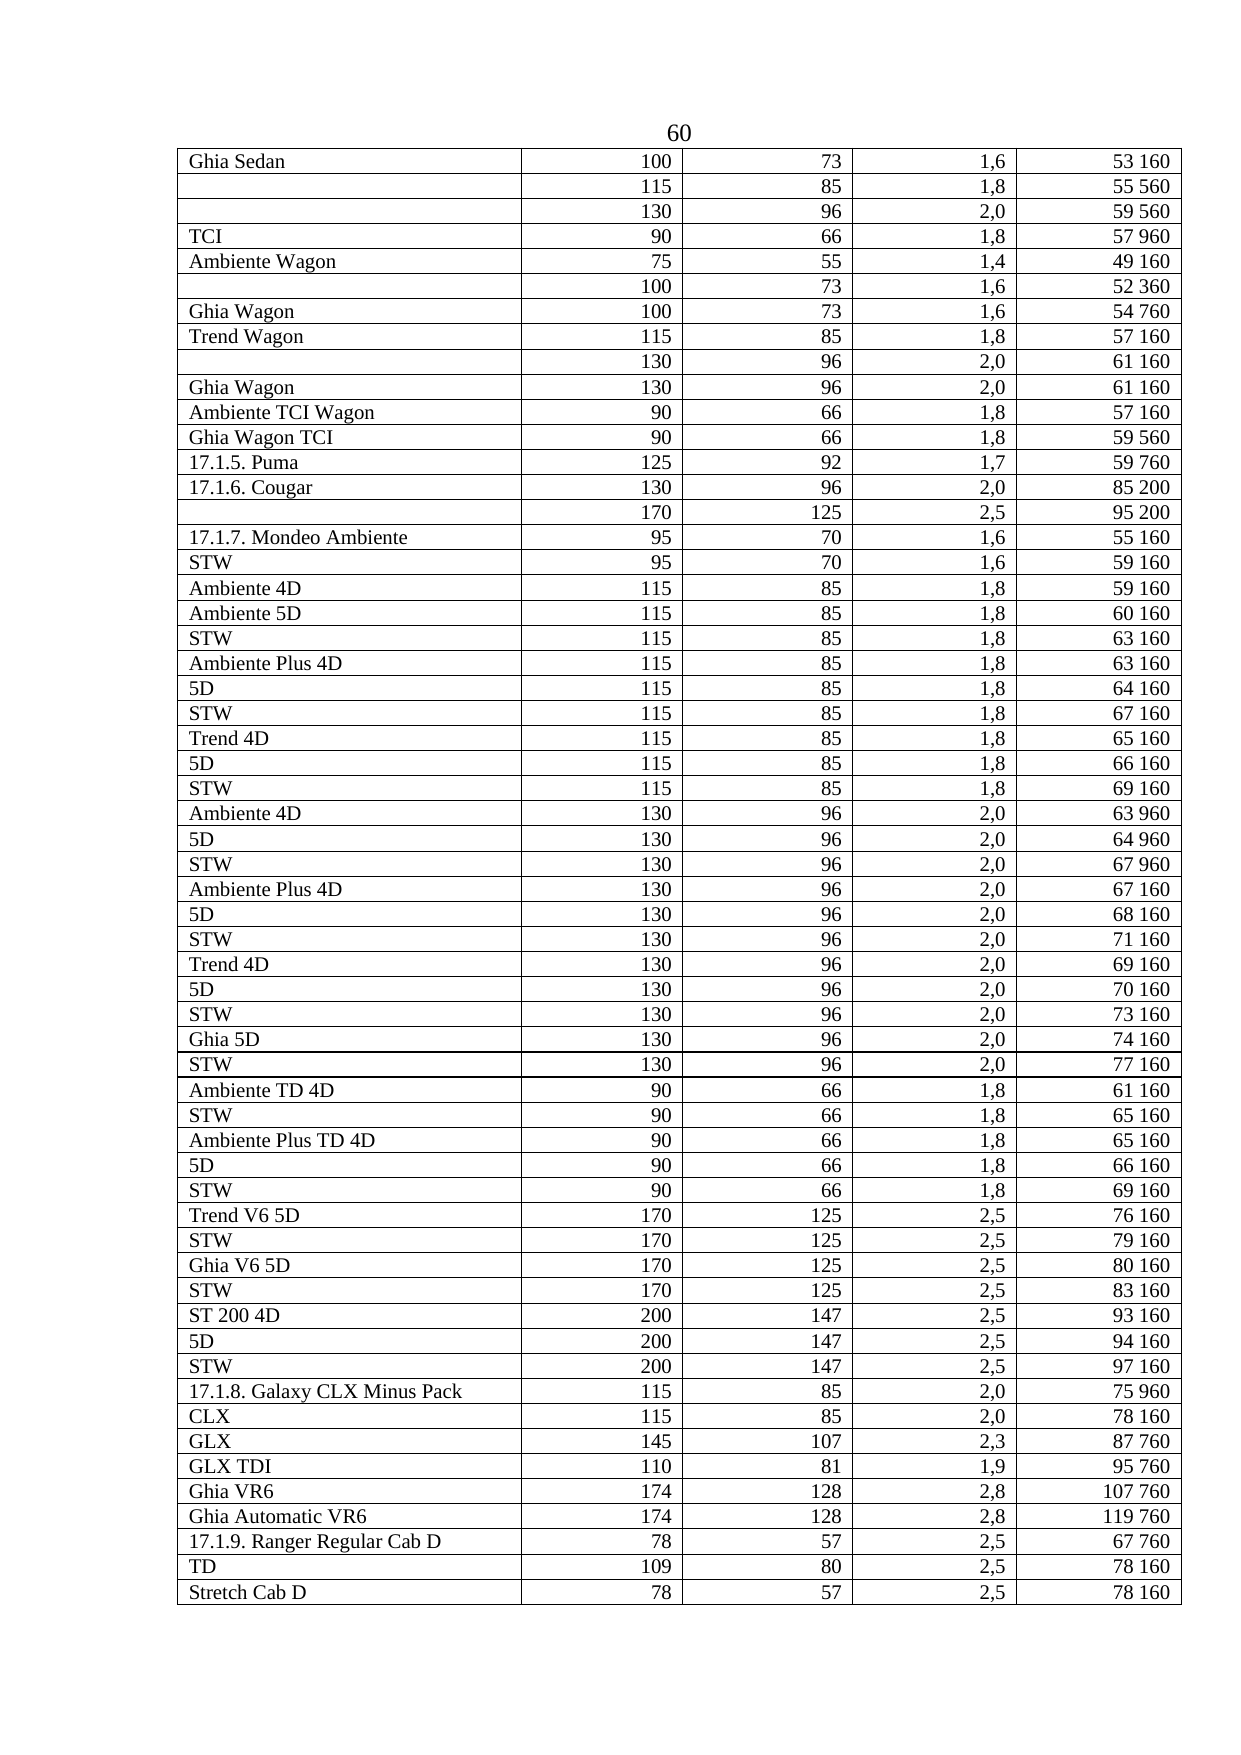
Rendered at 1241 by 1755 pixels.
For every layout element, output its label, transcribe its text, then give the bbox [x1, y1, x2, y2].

table_cell 2,0 [853, 1053, 1016, 1076]
table_cell 1,7 [853, 450, 1016, 474]
table_cell 2,0 [853, 927, 1016, 951]
table_cell STW [178, 852, 521, 876]
table_cell 115 [522, 601, 682, 624]
table_cell 1,8 [853, 1078, 1016, 1102]
table_cell 96 [683, 350, 852, 373]
table_cell Ghia Sedan [178, 149, 521, 173]
table_cell 2,0 [853, 1404, 1016, 1428]
table_cell 130 [522, 902, 682, 926]
table_cell Trend 4D [178, 726, 521, 750]
table_cell 2,5 [853, 1253, 1016, 1277]
table_cell [178, 174, 521, 198]
table_cell 85 200 [1017, 475, 1181, 499]
table_cell 17.1.8. Galaxy CLX Minus Pack [178, 1379, 521, 1403]
table_cell 96 [683, 1002, 852, 1026]
table_cell 130 [522, 350, 682, 373]
table_cell 96 [683, 375, 852, 399]
table_cell 1,8 [853, 701, 1016, 725]
table_cell 67 760 [1017, 1529, 1181, 1553]
table_cell 115 [522, 1379, 682, 1403]
table_cell [178, 199, 521, 223]
table_cell 2,5 [853, 1203, 1016, 1227]
table_cell Ambiente TD 4D [178, 1078, 521, 1102]
table_cell 125 [683, 500, 852, 524]
table_cell 1,8 [853, 575, 1016, 599]
table_cell 2,5 [853, 1304, 1016, 1327]
table_cell 2,5 [853, 1329, 1016, 1353]
table_cell 73 160 [1017, 1002, 1181, 1026]
table_cell 85 [683, 174, 852, 198]
table_cell 85 [683, 1404, 852, 1428]
table_cell 75 [522, 249, 682, 273]
table_cell Ambiente TCI Wagon [178, 400, 521, 424]
table_cell 55 160 [1017, 525, 1181, 549]
table_cell STW [178, 1002, 521, 1026]
table_cell 95 200 [1017, 500, 1181, 524]
table_cell TCI [178, 224, 521, 248]
table_cell 66 [683, 224, 852, 248]
table_cell 73 [683, 274, 852, 298]
table_cell 5D [178, 1153, 521, 1177]
table_cell 5D [178, 977, 521, 1001]
table_cell 130 [522, 475, 682, 499]
table_cell STW [178, 1103, 521, 1127]
table_cell 87 760 [1017, 1429, 1181, 1453]
table_cell 90 [522, 1178, 682, 1202]
table_cell 85 [683, 651, 852, 675]
table_cell 64 960 [1017, 826, 1181, 851]
table_cell 85 [683, 626, 852, 650]
table_cell 90 [522, 1103, 682, 1127]
table_cell 2,5 [853, 1228, 1016, 1252]
table_cell 61 160 [1017, 350, 1181, 373]
table_cell 94 160 [1017, 1329, 1181, 1353]
table_cell 96 [683, 475, 852, 499]
table_cell 1,8 [853, 626, 1016, 650]
table_cell 60 160 [1017, 601, 1181, 624]
table_cell 2,0 [853, 877, 1016, 901]
table_cell 66 [683, 1178, 852, 1202]
table_cell 2,0 [853, 902, 1016, 926]
table_cell Stretch Cab D [178, 1580, 521, 1604]
table_cell 59 560 [1017, 199, 1181, 223]
table_cell 92 [683, 450, 852, 474]
table_cell 2,5 [853, 1580, 1016, 1604]
table_cell 69 160 [1017, 1178, 1181, 1202]
table_cell STW [178, 927, 521, 951]
table_cell 147 [683, 1329, 852, 1353]
table_cell 70 160 [1017, 977, 1181, 1001]
table_cell 1,8 [853, 726, 1016, 750]
table_cell 5D [178, 751, 521, 775]
table_cell 85 [683, 701, 852, 725]
table_cell 76 160 [1017, 1203, 1181, 1227]
table_cell 90 [522, 425, 682, 449]
table_cell 1,8 [853, 1153, 1016, 1177]
table_cell Ambiente Wagon [178, 249, 521, 273]
table_cell 65 160 [1017, 1103, 1181, 1127]
table_cell 1,8 [853, 224, 1016, 248]
table_cell 200 [522, 1354, 682, 1378]
table_cell 1,8 [853, 324, 1016, 348]
table_cell 174 [522, 1479, 682, 1503]
table_cell 115 [522, 651, 682, 675]
table_cell 115 [522, 726, 682, 750]
table_cell Ambiente Plus TD 4D [178, 1128, 521, 1152]
table_cell 1,6 [853, 149, 1016, 173]
table_cell 69 160 [1017, 952, 1181, 976]
table_cell 128 [683, 1504, 852, 1528]
table_cell 1,6 [853, 299, 1016, 323]
table_cell 107 [683, 1429, 852, 1453]
table_cell STW [178, 626, 521, 650]
table_cell 130 [522, 852, 682, 876]
table_cell 1,8 [853, 651, 1016, 675]
table_cell [178, 274, 521, 298]
table_cell GLX TDI [178, 1454, 521, 1478]
table_cell 96 [683, 199, 852, 223]
table_cell STW [178, 1228, 521, 1252]
table_cell 85 [683, 726, 852, 750]
table_cell 2,0 [853, 199, 1016, 223]
table_cell 130 [522, 199, 682, 223]
table_cell 78 160 [1017, 1404, 1181, 1428]
table_cell 55 560 [1017, 174, 1181, 198]
table_cell 115 [522, 776, 682, 800]
table_cell 85 [683, 1379, 852, 1403]
table_cell 1,8 [853, 676, 1016, 700]
table_cell 85 [683, 776, 852, 800]
table_cell Trend V6 5D [178, 1203, 521, 1227]
table_cell 78 [522, 1580, 682, 1604]
table_cell 71 160 [1017, 927, 1181, 951]
table_cell Ghia Wagon TCI [178, 425, 521, 449]
table_cell 90 [522, 400, 682, 424]
table_cell 73 [683, 299, 852, 323]
table_cell 2,5 [853, 1354, 1016, 1378]
table_cell Trend Wagon [178, 324, 521, 348]
table_cell STW [178, 701, 521, 725]
table_cell 74 160 [1017, 1027, 1181, 1051]
table_cell 2,0 [853, 1002, 1016, 1026]
table_cell 67 160 [1017, 877, 1181, 901]
table_cell 147 [683, 1304, 852, 1327]
table_cell 63 160 [1017, 651, 1181, 675]
table_cell 95 [522, 550, 682, 574]
table_cell Ambiente 4D [178, 801, 521, 825]
table_cell 100 [522, 149, 682, 173]
table_cell 130 [522, 375, 682, 399]
table_cell ST 200 4D [178, 1304, 521, 1327]
table_cell 79 160 [1017, 1228, 1181, 1252]
table_cell 145 [522, 1429, 682, 1453]
table_cell 1,8 [853, 776, 1016, 800]
table_cell Ghia 5D [178, 1027, 521, 1051]
table_cell 2,5 [853, 1278, 1016, 1302]
table_cell Ghia Wagon [178, 299, 521, 323]
table_cell 70 [683, 550, 852, 574]
table_cell 100 [522, 274, 682, 298]
table_cell 130 [522, 877, 682, 901]
table_cell 49 160 [1017, 249, 1181, 273]
table_cell 115 [522, 626, 682, 650]
table_cell 170 [522, 500, 682, 524]
table_cell 2,0 [853, 1027, 1016, 1051]
table_cell 17.1.5. Puma [178, 450, 521, 474]
table_cell 96 [683, 1053, 852, 1076]
table_cell 90 [522, 1153, 682, 1177]
table_cell 17.1.7. Mondeo Ambiente [178, 525, 521, 549]
table_cell 125 [522, 450, 682, 474]
table_cell STW [178, 1354, 521, 1378]
table_cell 85 [683, 324, 852, 348]
table_cell 81 [683, 1454, 852, 1478]
table_cell 96 [683, 877, 852, 901]
table_cell 96 [683, 902, 852, 926]
table_cell 66 [683, 400, 852, 424]
table_cell [178, 500, 521, 524]
table_cell 2,8 [853, 1479, 1016, 1503]
table_cell 2,8 [853, 1504, 1016, 1528]
table_cell 66 [683, 1153, 852, 1177]
table_cell 2,0 [853, 475, 1016, 499]
table_cell 85 [683, 601, 852, 624]
table_cell 68 160 [1017, 902, 1181, 926]
table_cell 115 [522, 1404, 682, 1428]
table_cell 95 [522, 525, 682, 549]
table_cell 61 160 [1017, 375, 1181, 399]
table_cell 53 160 [1017, 149, 1181, 173]
table_cell 90 [522, 1078, 682, 1102]
table_cell 54 760 [1017, 299, 1181, 323]
table_cell 57 160 [1017, 400, 1181, 424]
table_cell 2,0 [853, 1379, 1016, 1403]
table_cell 170 [522, 1253, 682, 1277]
table_cell 115 [522, 676, 682, 700]
table_cell 115 [522, 751, 682, 775]
table_cell 96 [683, 952, 852, 976]
table_cell 2,0 [853, 350, 1016, 373]
table_cell 75 960 [1017, 1379, 1181, 1403]
table_cell 85 [683, 676, 852, 700]
table_cell 17.1.9. Ranger Regular Cab D [178, 1529, 521, 1553]
table_cell STW [178, 1178, 521, 1202]
table_cell 110 [522, 1454, 682, 1478]
table_cell 2,0 [853, 375, 1016, 399]
table_cell 1,9 [853, 1454, 1016, 1478]
table_cell 130 [522, 826, 682, 851]
table_cell 170 [522, 1278, 682, 1302]
table_cell 125 [683, 1278, 852, 1302]
table_cell 125 [683, 1203, 852, 1227]
table_cell 63 960 [1017, 801, 1181, 825]
table_cell 96 [683, 826, 852, 851]
table_cell STW [178, 1053, 521, 1076]
table_cell 1,8 [853, 601, 1016, 624]
table_cell 66 160 [1017, 1153, 1181, 1177]
table_cell 200 [522, 1329, 682, 1353]
table_cell 59 560 [1017, 425, 1181, 449]
table_cell 109 [522, 1555, 682, 1578]
table_cell 61 160 [1017, 1078, 1181, 1102]
table_cell 77 160 [1017, 1053, 1181, 1076]
table_cell 85 [683, 575, 852, 599]
table_cell 78 [522, 1529, 682, 1553]
table_cell 115 [522, 701, 682, 725]
table_cell 170 [522, 1228, 682, 1252]
table_cell 174 [522, 1504, 682, 1528]
table_cell 128 [683, 1479, 852, 1503]
table_cell 2,0 [853, 977, 1016, 1001]
table_cell 1,6 [853, 550, 1016, 574]
table_cell 83 160 [1017, 1278, 1181, 1302]
table_cell Ghia VR6 [178, 1479, 521, 1503]
table_cell 59 160 [1017, 575, 1181, 599]
table_cell 130 [522, 977, 682, 1001]
table_cell 125 [683, 1228, 852, 1252]
table_cell 52 360 [1017, 274, 1181, 298]
table_cell 55 [683, 249, 852, 273]
table_cell 70 [683, 525, 852, 549]
table_cell 59 160 [1017, 550, 1181, 574]
table_cell 1,6 [853, 525, 1016, 549]
table_cell 1,8 [853, 1128, 1016, 1152]
table_cell 100 [522, 299, 682, 323]
table_cell 130 [522, 801, 682, 825]
table_cell 90 [522, 1128, 682, 1152]
table_cell 67 160 [1017, 701, 1181, 725]
table_cell 1,8 [853, 751, 1016, 775]
table_cell 1,8 [853, 1103, 1016, 1127]
table_cell 65 160 [1017, 1128, 1181, 1152]
table_cell 66 [683, 425, 852, 449]
table_cell 125 [683, 1253, 852, 1277]
table_cell Ambiente 5D [178, 601, 521, 624]
table_cell 96 [683, 801, 852, 825]
table_cell 95 760 [1017, 1454, 1181, 1478]
table_cell 5D [178, 1329, 521, 1353]
table_cell Ghia Wagon [178, 375, 521, 399]
table_cell 96 [683, 1027, 852, 1051]
table_cell 66 [683, 1078, 852, 1102]
table_cell 2,5 [853, 1555, 1016, 1578]
table_cell 115 [522, 575, 682, 599]
table_cell TD [178, 1555, 521, 1578]
table_cell 73 [683, 149, 852, 173]
table_cell 2,0 [853, 801, 1016, 825]
table_cell 80 160 [1017, 1253, 1181, 1277]
table_cell 93 160 [1017, 1304, 1181, 1327]
table_cell 96 [683, 927, 852, 951]
table_cell 115 [522, 174, 682, 198]
table_cell STW [178, 1278, 521, 1302]
table_cell 96 [683, 852, 852, 876]
table_cell 5D [178, 826, 521, 851]
table_cell Ghia V6 5D [178, 1253, 521, 1277]
table_cell 78 160 [1017, 1580, 1181, 1604]
table_cell 64 160 [1017, 676, 1181, 700]
table_cell 1,4 [853, 249, 1016, 273]
table_cell 2,5 [853, 500, 1016, 524]
table_cell 80 [683, 1555, 852, 1578]
table_cell 130 [522, 1002, 682, 1026]
table_cell 1,8 [853, 1178, 1016, 1202]
table_cell 5D [178, 676, 521, 700]
table_cell 57 [683, 1529, 852, 1553]
table_cell 1,8 [853, 425, 1016, 449]
table_cell 130 [522, 927, 682, 951]
table_cell GLX [178, 1429, 521, 1453]
table_cell 200 [522, 1304, 682, 1327]
table_cell 90 [522, 224, 682, 248]
table_cell Ambiente 4D [178, 575, 521, 599]
table_cell 2,3 [853, 1429, 1016, 1453]
table_cell 1,8 [853, 400, 1016, 424]
table_cell 96 [683, 977, 852, 1001]
table_cell 67 960 [1017, 852, 1181, 876]
table_cell 17.1.6. Cougar [178, 475, 521, 499]
table_cell 1,6 [853, 274, 1016, 298]
table_cell 170 [522, 1203, 682, 1227]
table_cell 115 [522, 324, 682, 348]
table_cell 57 960 [1017, 224, 1181, 248]
table_cell Ambiente Plus 4D [178, 651, 521, 675]
table_cell 2,0 [853, 852, 1016, 876]
table_cell 130 [522, 1027, 682, 1051]
table_cell 2,5 [853, 1529, 1016, 1553]
table_cell 147 [683, 1354, 852, 1378]
table_cell 5D [178, 902, 521, 926]
table_cell 1,8 [853, 174, 1016, 198]
table_cell 57 160 [1017, 324, 1181, 348]
table_cell CLX [178, 1404, 521, 1428]
table_cell 69 160 [1017, 776, 1181, 800]
table_cell 78 160 [1017, 1555, 1181, 1578]
table_cell Ambiente Plus 4D [178, 877, 521, 901]
table_cell 65 160 [1017, 726, 1181, 750]
table_cell 130 [522, 1053, 682, 1076]
table_cell STW [178, 776, 521, 800]
table_cell 130 [522, 952, 682, 976]
table_cell [178, 350, 521, 373]
table_cell 119 760 [1017, 1504, 1181, 1528]
table_cell 2,0 [853, 952, 1016, 976]
table_cell 85 [683, 751, 852, 775]
table_cell 66 [683, 1103, 852, 1127]
table_cell 66 160 [1017, 751, 1181, 775]
table_cell 63 160 [1017, 626, 1181, 650]
table_cell 57 [683, 1580, 852, 1604]
table_cell STW [178, 550, 521, 574]
table_cell 97 160 [1017, 1354, 1181, 1378]
table_cell 59 760 [1017, 450, 1181, 474]
table_cell 66 [683, 1128, 852, 1152]
table_cell Ghia Automatic VR6 [178, 1504, 521, 1528]
table_cell Trend 4D [178, 952, 521, 976]
table_cell 2,0 [853, 826, 1016, 851]
table_cell 107 760 [1017, 1479, 1181, 1503]
